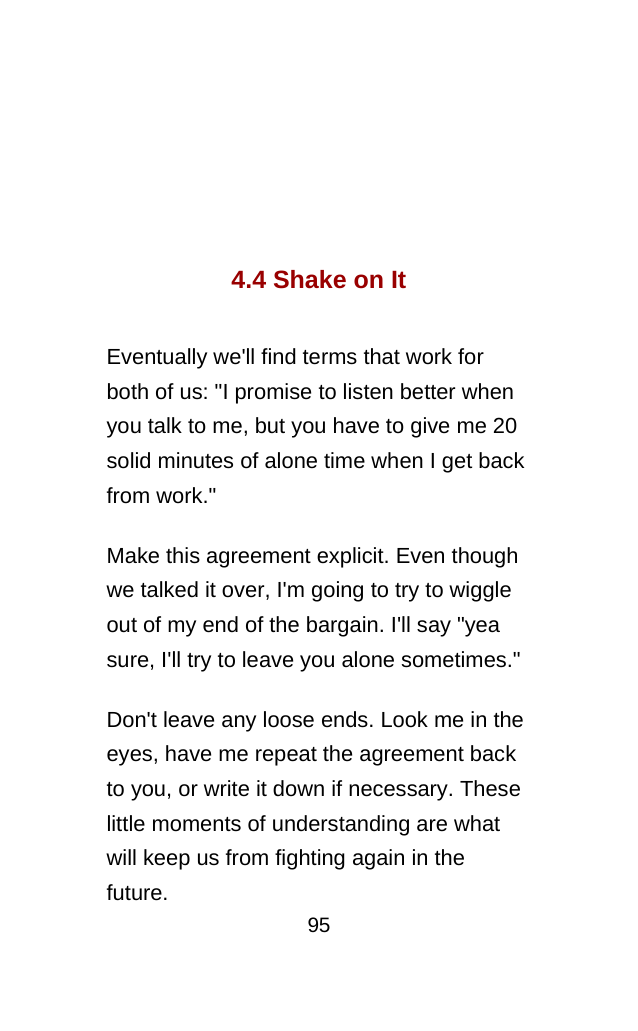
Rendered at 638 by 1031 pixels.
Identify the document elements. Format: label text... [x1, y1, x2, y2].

subtitle 4.4 Shake on It [106, 265, 531, 293]
text Don't leave any loose ends. Look me in the eyes, have me repeat the agreement back to you, or write it down if necessary. These little moments of understanding are what will keep us from fighting again in the future. [106, 707, 531, 905]
text Eventually we'll find terms that work for both of us: "I promise to listen better when you talk to me, but you have to give me 20 solid minutes of alone time when I get back from work." [106, 344, 531, 508]
text Make this agreement explicit. Even though we talked it over, I'm going to try to wiggle out of my end of the bargain. I'll say "yea sure, I'll try to leave you alone sometimes." [106, 543, 531, 672]
